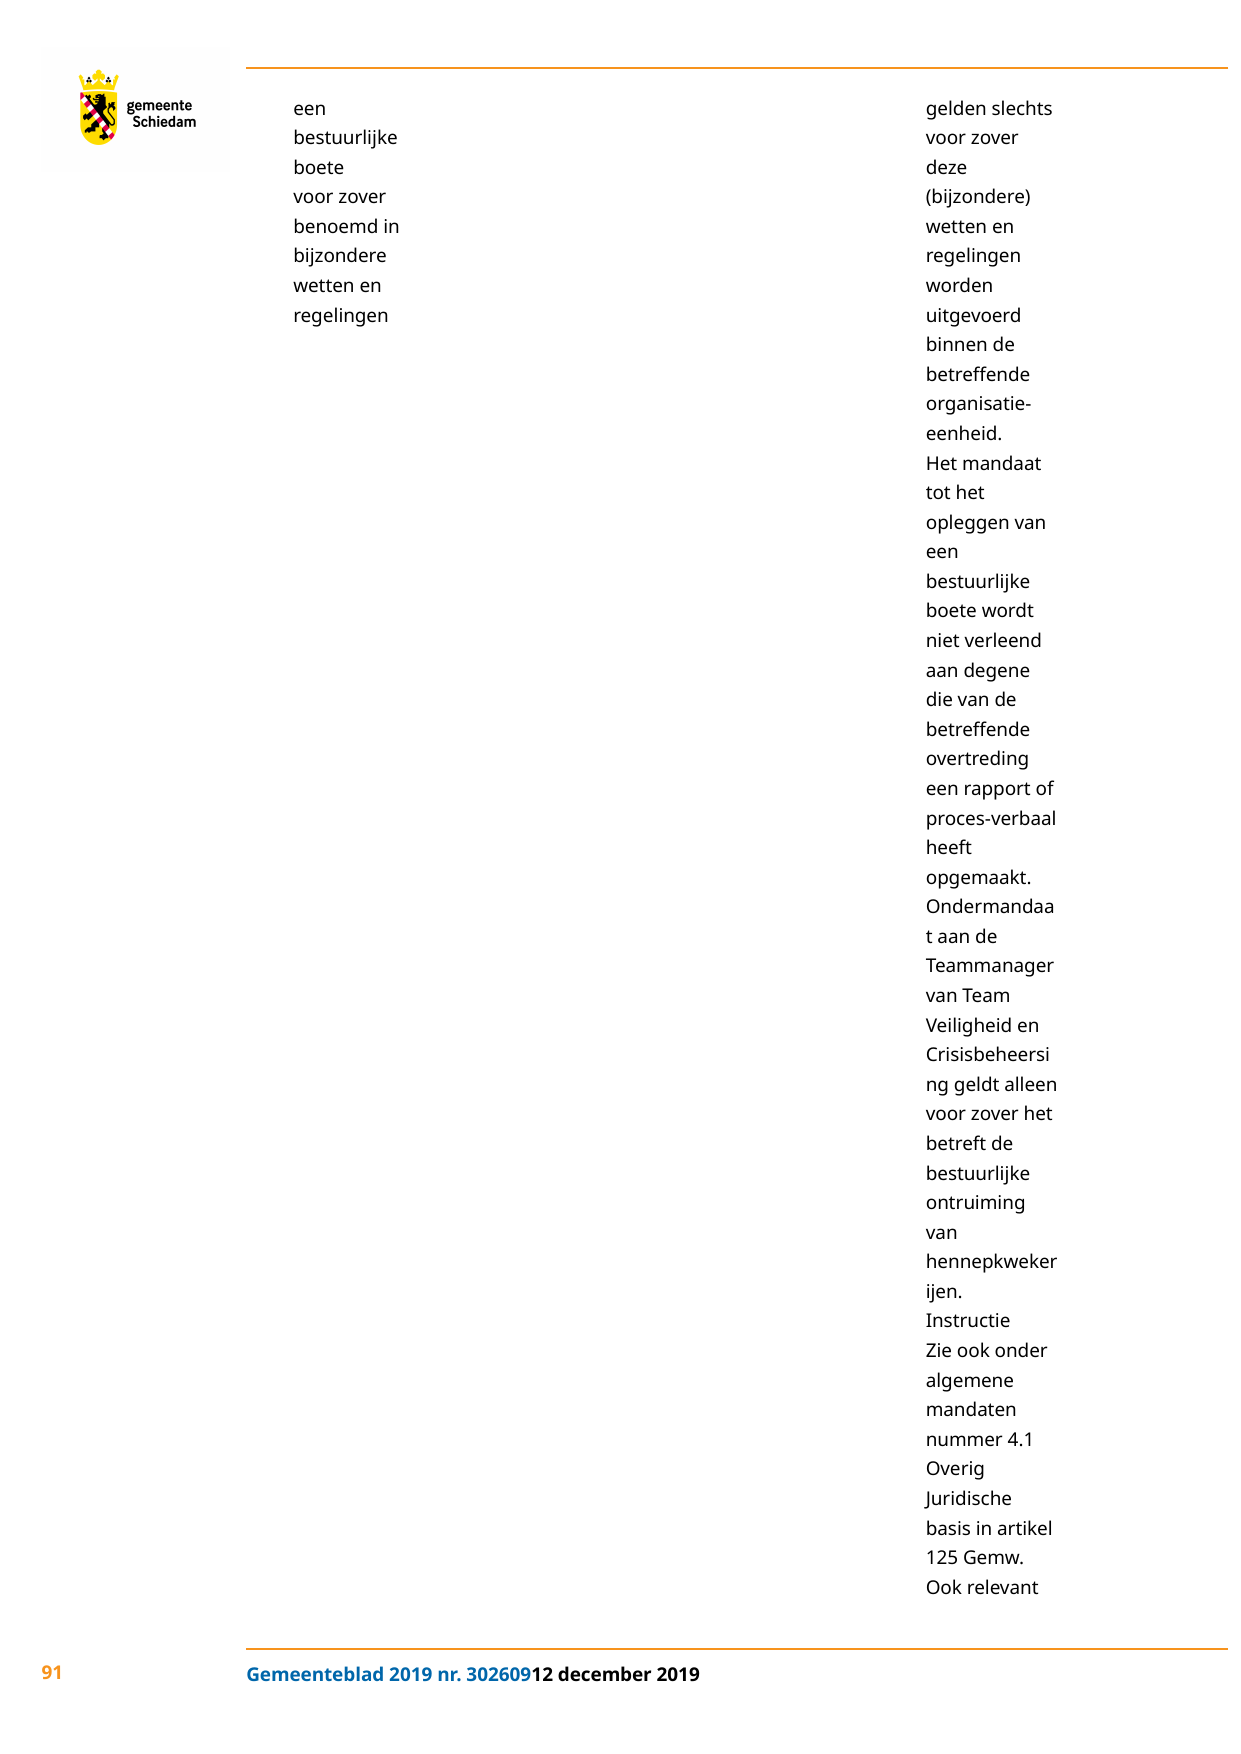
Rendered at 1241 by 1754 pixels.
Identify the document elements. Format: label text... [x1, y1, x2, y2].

table_cell [429, 95, 519, 1600]
table_cell gelden slechts voor zover deze (bijzondere) wetten en regelingen worden uitgevoerd binnen de betreffende organisatie-eenheid. Het mandaat tot het opleggen van een bestuurlijke boete wordt niet verleend aan degene die van de betreffende overtreding een rapport of proces-verbaal heeft opgemaakt. Ondermandaat aan de Teammanager van Team Veiligheid en Crisisbeheersing geldt alleen voor zover het betreft de bestuurlijke ontruiming van hennepkwekerijen. Instructie Zie ook onder algemene mandaten nummer 4.1 Overig Juridische basis in artikel 125 Gemw. Ook relevant [926, 95, 1061, 1600]
picture [41, 47, 231, 172]
table_cell [790, 95, 926, 1600]
table_cell [519, 95, 609, 1600]
table_cell [609, 95, 790, 1600]
table_cell een bestuurlijke boete voor zover benoemd in bijzondere wetten en regelingen [293, 95, 429, 1600]
table_cell [248, 95, 293, 1600]
